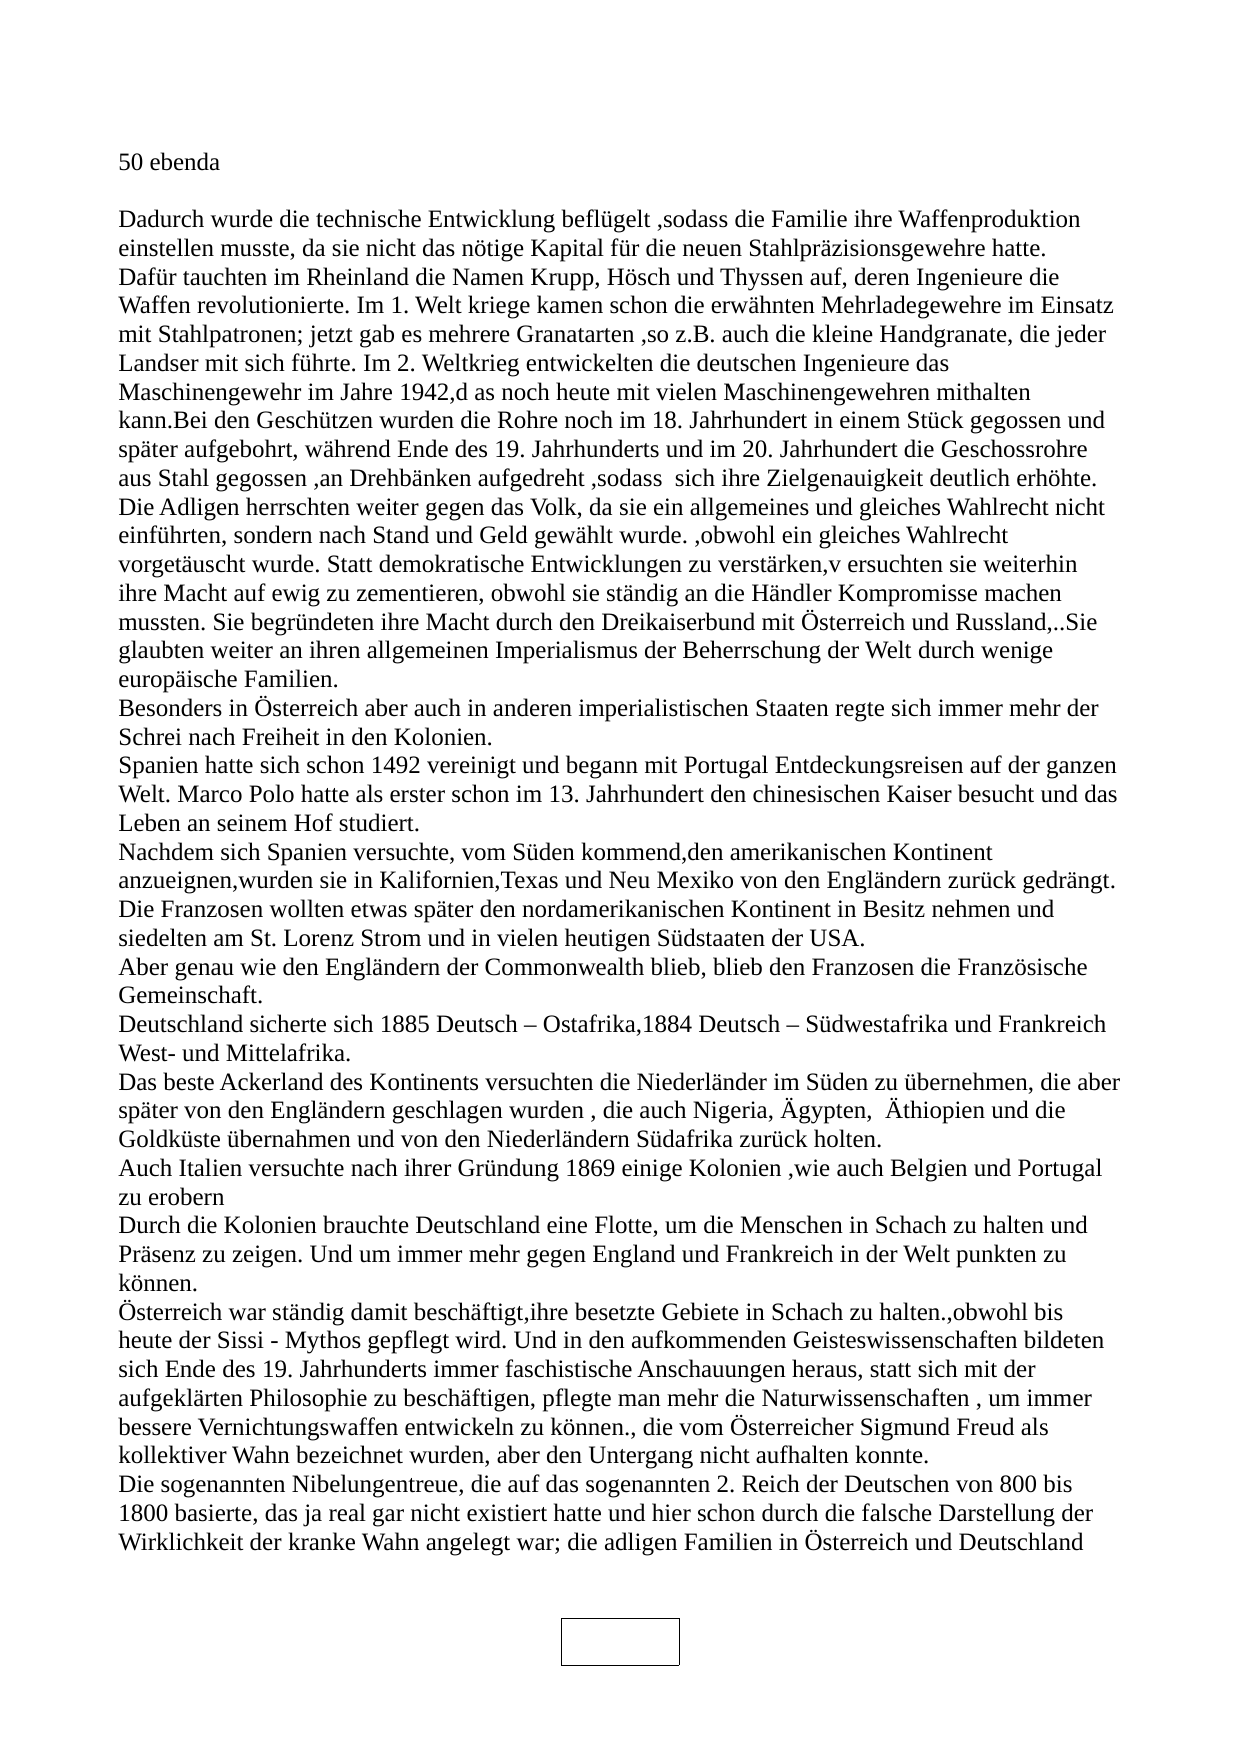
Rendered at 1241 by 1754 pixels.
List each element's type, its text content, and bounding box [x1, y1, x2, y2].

text Deutschland sicherte sich 1885 Deutsch – Ostafrika,1884 Deutsch – Südwestafrika und Frankreich West- und Mittelafrika. [118, 1009, 1122, 1067]
text Die sogenannten Nibelungentreue, die auf das sogenannten 2. Reich der Deutschen von 800 bis 1800 basierte, das ja real gar nicht existiert hatte und hier schon durch die falsche Darstellung der Wirklichkeit der kranke Wahn angelegt war; die adligen Familien in Österreich und Deutschland [118, 1469, 1122, 1556]
text Nachdem sich Spanien versuchte, vom Süden kommend,den amerikanischen Kontinent anzueignen,wurden sie in Kalifornien,Texas und Neu Mexiko von den Engländern zurück gedrängt. Die Franzosen wollten etwas später den nordamerikanischen Kontinent in Besitz nehmen und siedelten am St. Lorenz Strom und in vielen heutigen Südstaaten der USA. [118, 837, 1122, 952]
text Dadurch wurde die technische Entwicklung beflügelt ,sodass die Familie ihre Waffenproduktion einstellen musste, da sie nicht das nötige Kapital für die neuen Stahlpräzisionsgewehre hatte. [118, 204, 1122, 262]
text Durch die Kolonien brauchte Deutschland eine Flotte, um die Menschen in Schach zu halten und Präsenz zu zeigen. Und um immer mehr gegen England und Frankreich in der Welt punkten zu können. [118, 1211, 1122, 1297]
text 50 ebenda [118, 147, 1122, 176]
text Aber genau wie den Engländern der Commonwealth blieb, blieb den Franzosen die Französische Gemeinschaft. [118, 952, 1122, 1009]
text Besonders in Österreich aber auch in anderen imperialistischen Staaten regte sich immer mehr der Schrei nach Freiheit in den Kolonien. [118, 693, 1122, 751]
text Spanien hatte sich schon 1492 vereinigt und begann mit Portugal Entdeckungsreisen auf der ganzen Welt. Marco Polo hatte als erster schon im 13. Jahrhundert den chinesischen Kaiser besucht und das Leben an seinem Hof studiert. [118, 751, 1122, 837]
text Auch Italien versuchte nach ihrer Gründung 1869 einige Kolonien ,wie auch Belgien und Portugal zu erobern [118, 1153, 1122, 1211]
text Dafür tauchten im Rheinland die Namen Krupp, Hösch und Thyssen auf, deren Ingenieure die Waffen revolutionierte. Im 1. Welt kriege kamen schon die erwähnten Mehrladegewehre im Einsatz mit Stahlpatronen; jetzt gab es mehrere Granatarten ,so z.B. auch die kleine Handgranate, die jeder Landser mit sich führte. Im 2. Weltkrieg entwickelten die deutschen Ingenieure das Maschinengewehr im Jahre 1942,d as noch heute mit vielen Maschinengewehren mithalten kann.Bei den Geschützen wurden die Rohre noch im 18. Jahrhundert in einem Stück gegossen und später aufgebohrt, während Ende des 19. Jahrhunderts und im 20. Jahrhundert die Geschossrohre aus Stahl gegossen ,an Drehbänken aufgedreht ,sodass sich ihre Zielgenauigkeit deutlich erhöhte. [118, 262, 1122, 492]
text Österreich war ständig damit beschäftigt,ihre besetzte Gebiete in Schach zu halten.,obwohl bis heute der Sissi - Mythos gepflegt wird. Und in den aufkommenden Geisteswissenschaften bildeten sich Ende des 19. Jahrhunderts immer faschistische Anschauungen heraus, statt sich mit der aufgeklärten Philosophie zu beschäftigen, pflegte man mehr die Naturwissenschaften , um immer bessere Vernichtungswaffen entwickeln zu können., die vom Österreicher Sigmund Freud als kollektiver Wahn bezeichnet wurden, aber den Untergang nicht aufhalten konnte. [118, 1297, 1122, 1469]
text Das beste Ackerland des Kontinents versuchten die Niederländer im Süden zu übernehmen, die aber später von den Engländern geschlagen wurden , die auch Nigeria, Ägypten, Äthiopien und die Goldküste übernahmen und von den Niederländern Südafrika zurück holten. [118, 1067, 1122, 1153]
text Die Adligen herrschten weiter gegen das Volk, da sie ein allgemeines und gleiches Wahlrecht nicht einführten, sondern nach Stand und Geld gewählt wurde. ,obwohl ein gleiches Wahlrecht vorgetäuscht wurde. Statt demokratische Entwicklungen zu verstärken,v ersuchten sie weiterhin ihre Macht auf ewig zu zementieren, obwohl sie ständig an die Händler Kompromisse machen mussten. Sie begründeten ihre Macht durch den Dreikaiserbund mit Österreich und Russland,..Sie glaubten weiter an ihren allgemeinen Imperialismus der Beherrschung der Welt durch wenige europäische Familien. [118, 492, 1122, 693]
